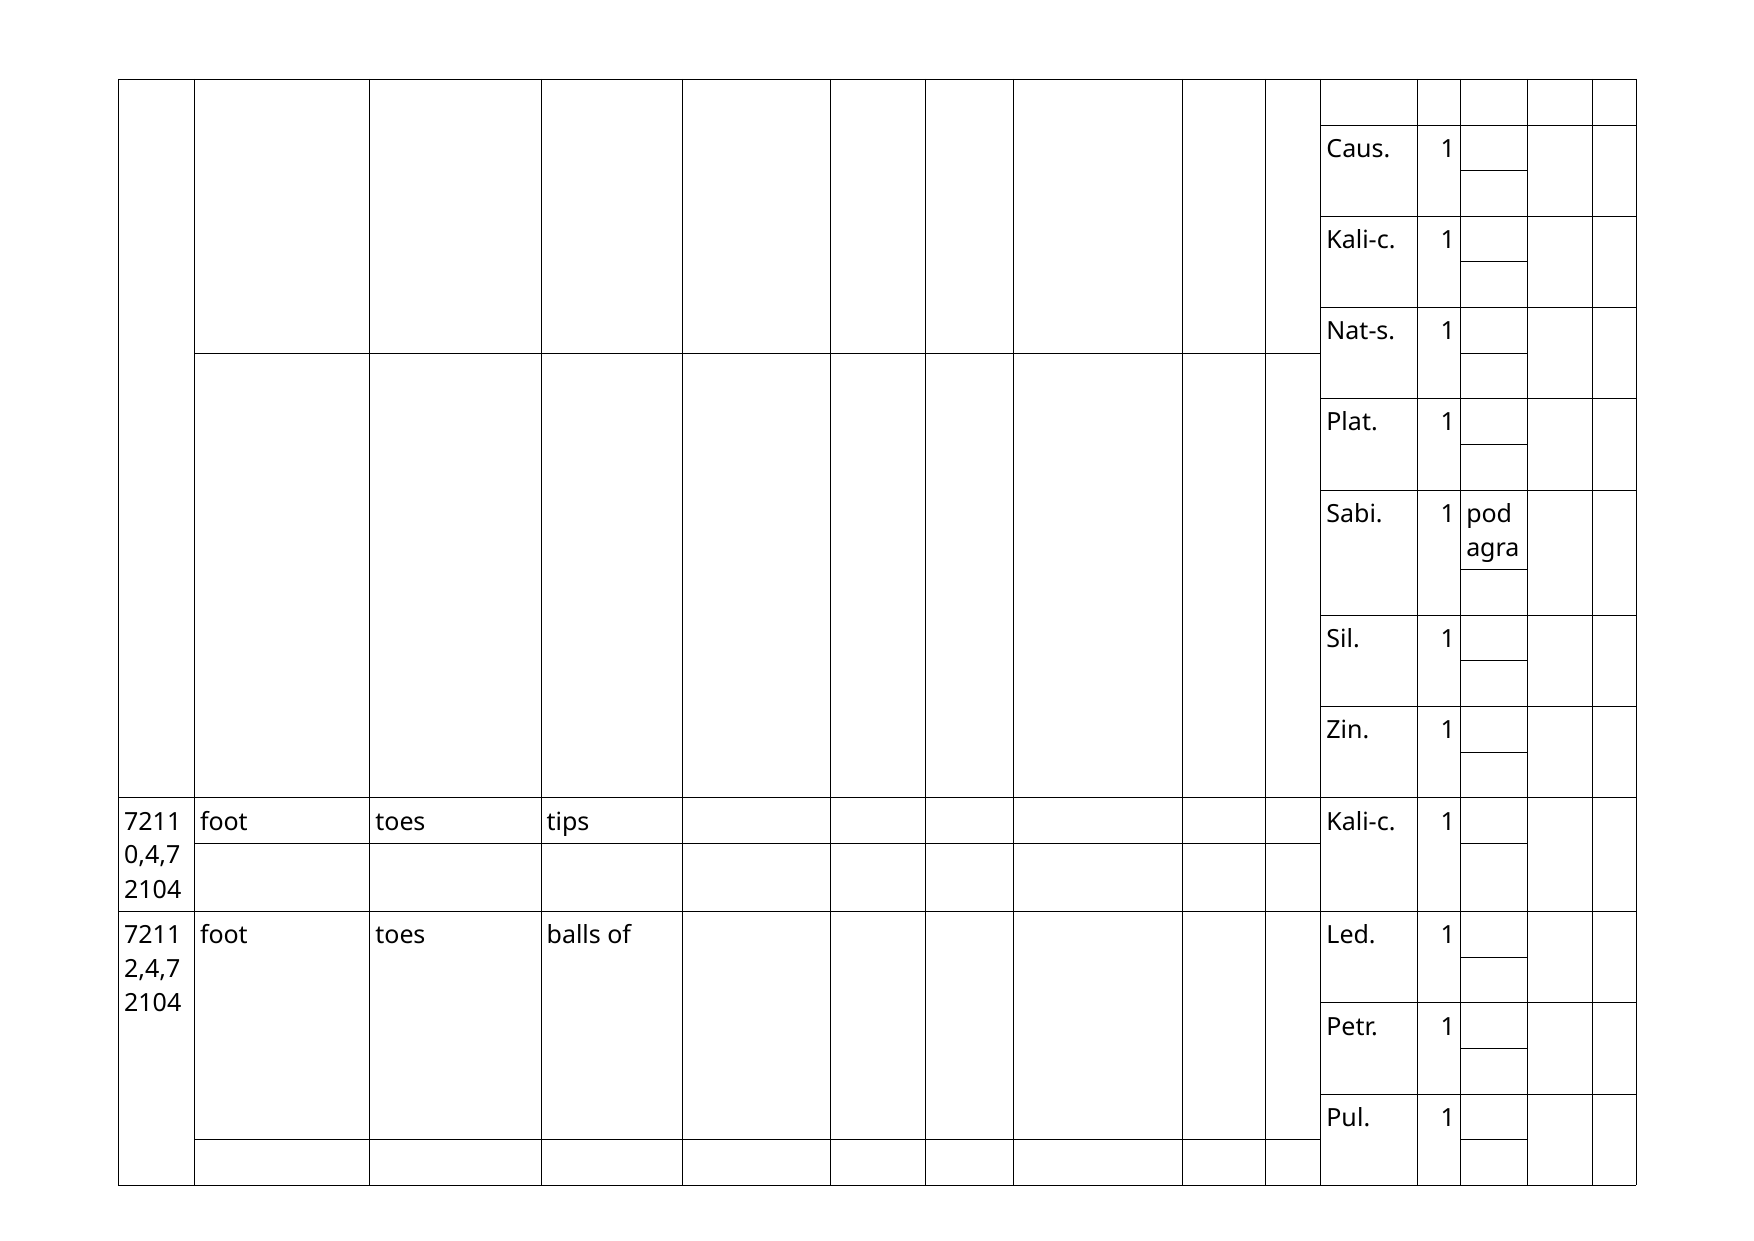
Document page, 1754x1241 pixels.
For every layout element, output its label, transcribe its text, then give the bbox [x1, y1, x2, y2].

table_cell [542, 354, 682, 797]
table_cell [1528, 798, 1592, 911]
table_cell [1461, 844, 1527, 911]
table_cell [1266, 354, 1320, 797]
table_cell [370, 844, 541, 911]
table_cell [1593, 616, 1636, 706]
table_cell [542, 1140, 682, 1185]
table_cell [1014, 912, 1182, 1139]
table_cell [1461, 354, 1527, 398]
table_cell [683, 912, 830, 1139]
table_cell Sil. [1321, 616, 1417, 706]
table_cell [1014, 798, 1182, 843]
table_cell [1593, 1003, 1636, 1093]
table_cell 1 [1418, 126, 1460, 216]
table_cell [1461, 958, 1527, 1002]
table_cell [1593, 1095, 1636, 1185]
table_cell [1183, 1140, 1265, 1185]
table_cell [1461, 171, 1527, 216]
table_cell [195, 1140, 369, 1185]
table_cell [1461, 217, 1527, 261]
table_cell [1593, 491, 1636, 615]
table_cell [370, 80, 541, 353]
table_cell [926, 354, 1013, 797]
table_cell [1461, 399, 1527, 444]
table_cell [542, 80, 682, 353]
table_cell 1 [1418, 912, 1460, 1002]
table_cell [119, 80, 194, 797]
table_cell Petr. [1321, 1003, 1417, 1093]
table_cell [831, 844, 925, 911]
table_cell toes [370, 912, 541, 1139]
table_cell [1461, 445, 1527, 489]
table_cell [926, 912, 1013, 1139]
table_cell [1266, 798, 1320, 843]
table_cell [1461, 1003, 1527, 1048]
table_cell 1 [1418, 399, 1460, 489]
table_cell [1461, 1095, 1527, 1139]
table_cell [926, 1140, 1013, 1185]
table_cell [1461, 1049, 1527, 1093]
table_cell [683, 798, 830, 843]
table_cell [1593, 80, 1636, 124]
table_cell [1461, 308, 1527, 353]
table_cell 1 [1418, 616, 1460, 706]
table_cell 1 [1418, 798, 1460, 911]
table_cell [1528, 126, 1592, 216]
table_cell foot [195, 912, 369, 1139]
table_cell [1528, 491, 1592, 615]
table_cell [195, 354, 369, 797]
table_cell [1183, 798, 1265, 843]
table_cell 1 [1418, 1095, 1460, 1185]
table_cell [1461, 126, 1527, 170]
table_cell [1593, 798, 1636, 911]
table_cell [1593, 126, 1636, 216]
table_cell [831, 1140, 925, 1185]
table_cell [1461, 661, 1527, 706]
table_cell [1183, 912, 1265, 1139]
table_cell [1528, 217, 1592, 307]
table_cell [1593, 308, 1636, 398]
table_cell [1183, 844, 1265, 911]
table_cell [542, 844, 682, 911]
table_cell [1461, 570, 1527, 615]
table_cell [1528, 1095, 1592, 1185]
table_cell [1461, 80, 1527, 124]
table_cell Kali-c. [1321, 798, 1417, 911]
table_cell [683, 354, 830, 797]
table_cell [1418, 80, 1460, 124]
table_cell [683, 80, 830, 353]
table_cell [831, 912, 925, 1139]
table_cell Led. [1321, 912, 1417, 1002]
table_cell [1461, 798, 1527, 843]
table_cell [1321, 80, 1417, 124]
table_cell [1461, 912, 1527, 957]
table_cell [1528, 80, 1592, 124]
table_cell [683, 844, 830, 911]
table_cell [1014, 80, 1182, 353]
table_cell Plat. [1321, 399, 1417, 489]
table_cell [1528, 616, 1592, 706]
table_cell Kali-c. [1321, 217, 1417, 307]
table_cell toes [370, 798, 541, 843]
table_cell [926, 798, 1013, 843]
table_cell [1528, 707, 1592, 797]
table_cell [1528, 308, 1592, 398]
table_cell [1528, 912, 1592, 1002]
table_cell 1 [1418, 1003, 1460, 1093]
table_cell [1593, 707, 1636, 797]
table_cell [831, 354, 925, 797]
table_cell [195, 80, 369, 353]
table_cell [1266, 912, 1320, 1139]
table_cell 1 [1418, 707, 1460, 797]
table_cell [1014, 1140, 1182, 1185]
table_cell 1 [1418, 308, 1460, 398]
table_cell [1183, 80, 1265, 353]
table_cell [195, 844, 369, 911]
table_cell Nat-s. [1321, 308, 1417, 398]
table_cell [1183, 354, 1265, 797]
table_cell podagra [1461, 491, 1527, 569]
table_cell Sabi. [1321, 491, 1417, 615]
table_cell [1528, 399, 1592, 489]
table_cell 1 [1418, 217, 1460, 307]
table_cell [1014, 354, 1182, 797]
table_cell [1593, 399, 1636, 489]
table_cell [1593, 217, 1636, 307]
table_cell [1528, 1003, 1592, 1093]
table_cell [1593, 912, 1636, 1002]
table_cell 1 [1418, 491, 1460, 615]
table_cell [831, 798, 925, 843]
table_cell [1461, 753, 1527, 797]
table_cell [926, 80, 1013, 353]
table_cell Zin. [1321, 707, 1417, 797]
table_cell [1266, 844, 1320, 911]
table_cell Pul. [1321, 1095, 1417, 1185]
table_cell [1461, 1140, 1527, 1185]
table_cell [1266, 80, 1320, 353]
table_cell 72112,4,72104 [119, 912, 194, 1185]
table_cell [370, 1140, 541, 1185]
table_cell [1461, 616, 1527, 660]
table_cell [1014, 844, 1182, 911]
table_cell foot [195, 798, 369, 843]
table_cell [1461, 262, 1527, 307]
table_cell Caus. [1321, 126, 1417, 216]
table_cell tips [542, 798, 682, 843]
table_cell [831, 80, 925, 353]
table_cell [683, 1140, 830, 1185]
table_cell balls of [542, 912, 682, 1139]
table_cell [370, 354, 541, 797]
table_cell [926, 844, 1013, 911]
table_cell 72110,4,72104 [119, 798, 194, 911]
table_cell [1461, 707, 1527, 752]
table_cell [1266, 1140, 1320, 1185]
